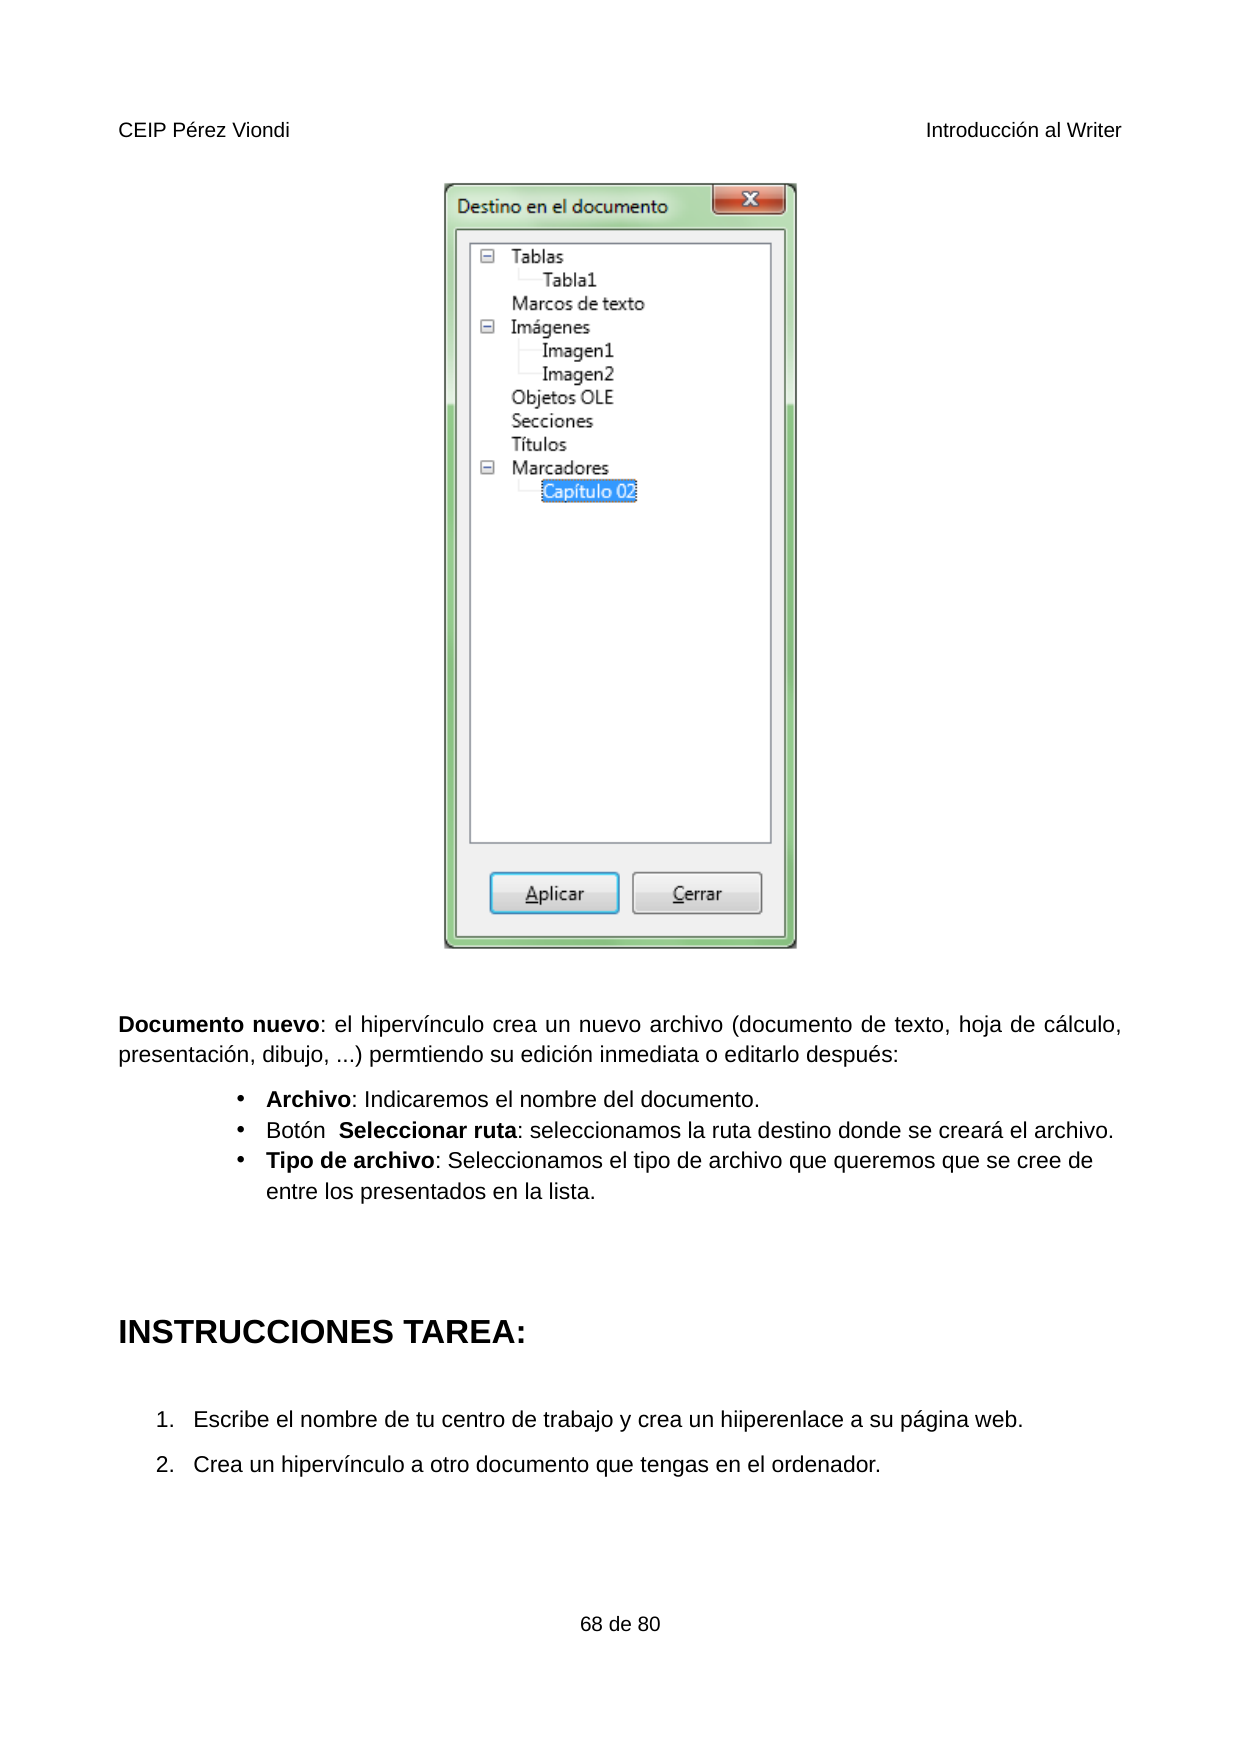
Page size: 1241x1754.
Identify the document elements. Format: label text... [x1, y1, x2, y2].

list Crea un hipervínculo a otro documento que tengas en el ordenador. [156, 1451, 1122, 1477]
list Botón Seleccionar ruta: seleccionamos la ruta destino donde se creará el archivo. [236, 1117, 1122, 1143]
text Documento nuevo: el hipervínculo crea un nuevo archivo (documento de texto, hoja de cálculo, presentación, dibujo, ...) permtiendo su edición inmediata o editarlo después: [118, 1011, 1122, 1067]
list Escribe el nombre de tu centro de trabajo y crea un hiiperenlace a su página web. [156, 1406, 1122, 1433]
list Tipo de archivo: Seleccionamos el tipo de archivo que queremos que se cree de entre los presentados en la lista. [236, 1147, 1122, 1204]
list Archivo: Indicaremos el nombre del documento. [236, 1086, 1122, 1113]
text INSTRUCCIONES TAREA: [118, 1313, 1122, 1351]
picture [432, 171, 808, 963]
